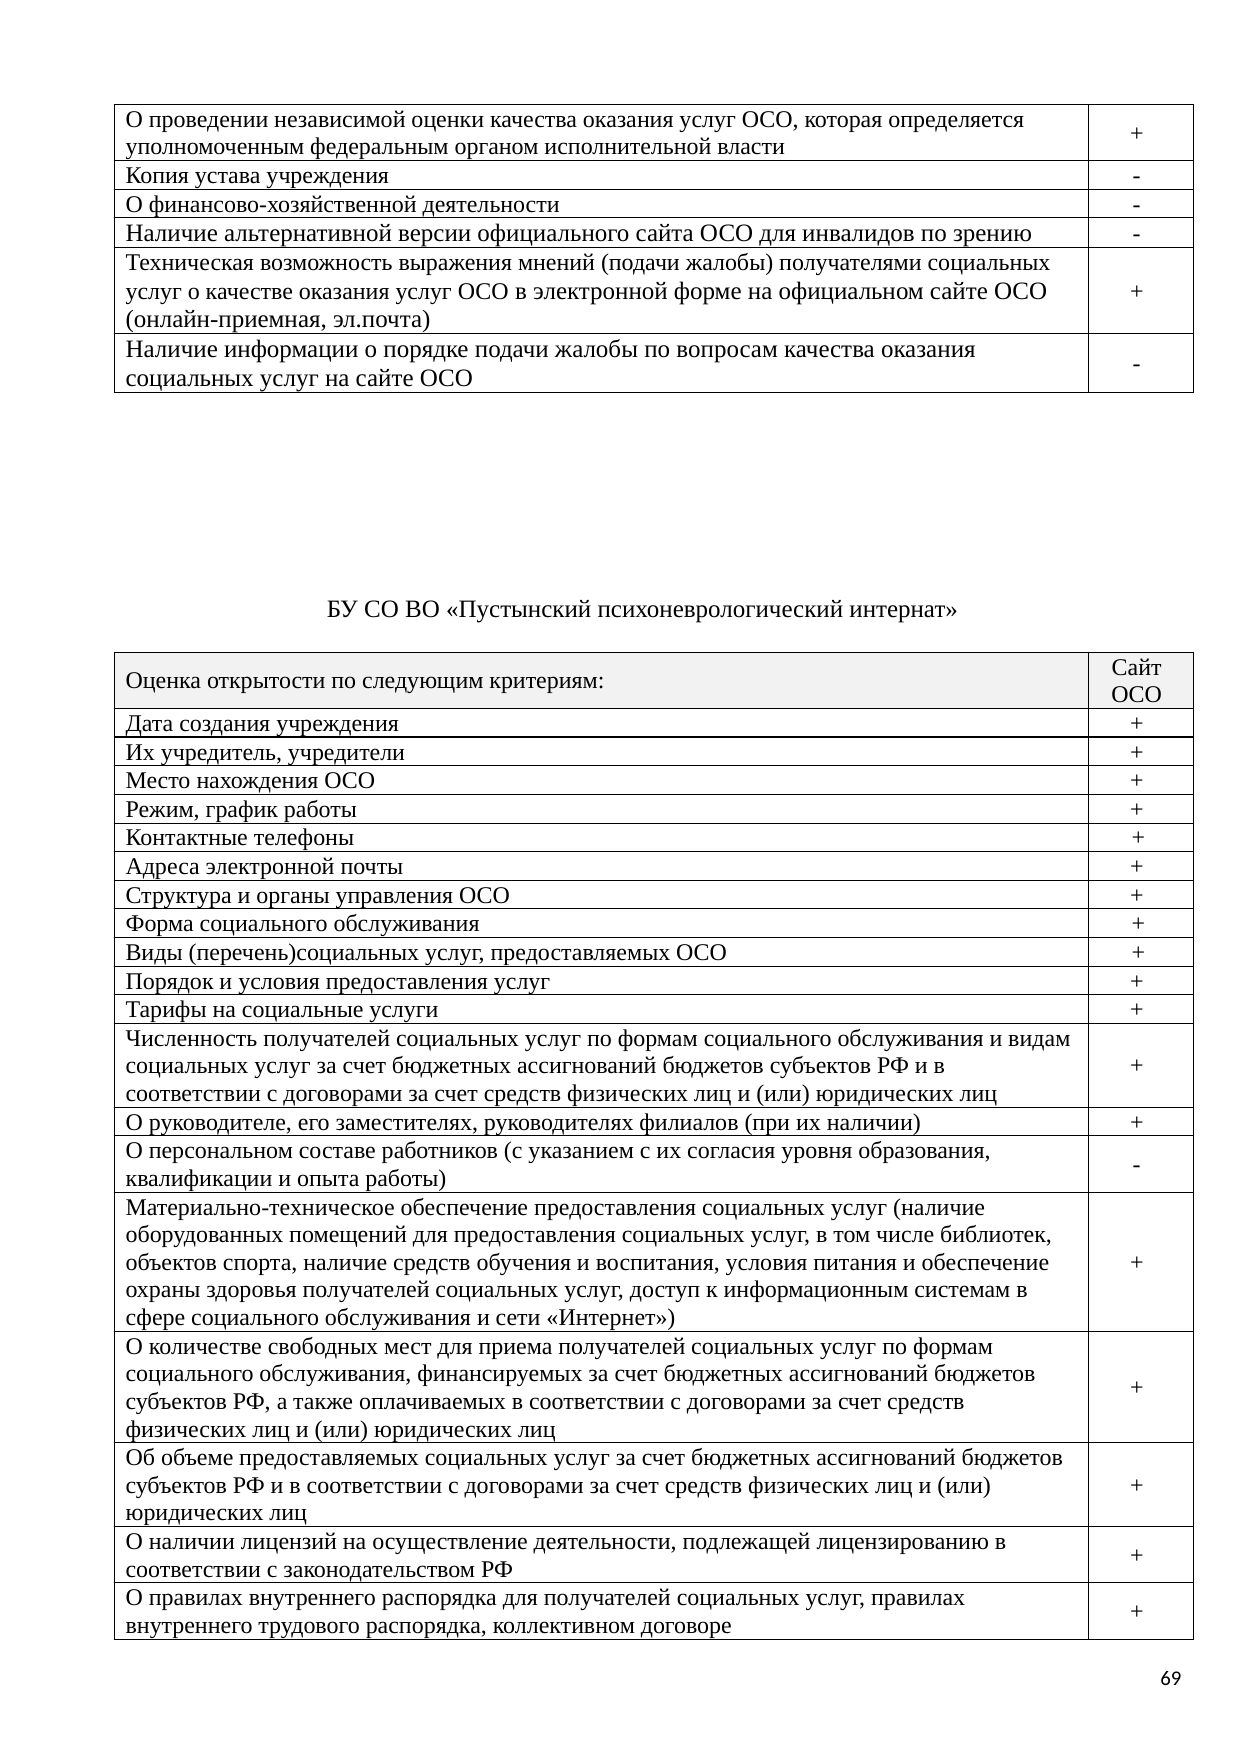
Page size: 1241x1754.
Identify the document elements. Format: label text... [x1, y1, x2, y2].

table_cell - [1089, 1136, 1193, 1192]
table_cell + [1089, 824, 1193, 851]
table_cell + [1089, 766, 1193, 794]
table_cell О финансово-хозяйственной деятельности [115, 190, 1088, 217]
table_cell О наличии лицензий на осуществление деятельности, подлежащей лицензированию в соответствии с законодательством РФ [115, 1527, 1088, 1582]
table_cell О количестве свободных мест для приема получателей социальных услуг по формам социального обслуживания, финансируемых за счет бюджетных ассигнований бюджетов субъектов РФ, а также оплачиваемых в соответствии с договорами за счет средств физических лиц и (или) юридических лиц [115, 1332, 1088, 1442]
table_cell + [1089, 738, 1193, 765]
table_cell + [1089, 938, 1193, 966]
table_cell - [1089, 218, 1193, 247]
table_cell + [1089, 795, 1193, 822]
table_cell + [1089, 1443, 1193, 1526]
table_cell Виды (перечень)социальных услуг, предоставляемых ОСО [115, 938, 1088, 966]
table_cell + [1089, 105, 1193, 160]
table_cell Их учредитель, учредители [115, 738, 1088, 765]
table_cell О персональном составе работников (с указанием с их согласия уровня образования, квалификации и опыта работы) [115, 1136, 1088, 1192]
table_cell + [1089, 995, 1193, 1023]
table_cell Техническая возможность выражения мнений (подачи жалобы) получателями социальных услуг о качестве оказания услуг ОСО в электронной форме на официальном сайте ОСО (онлайн-приемная, эл.почта) [115, 248, 1088, 333]
table_cell Материально-техническое обеспечение предоставления социальных услуг (наличие оборудованных помещений для предоставления социальных услуг, в том числе библиотек, объектов спорта, наличие средств обучения и воспитания, условия питания и обеспечение охраны здоровья получателей социальных услуг, доступ к информационным системам в сфере социального обслуживания и сети «Интернет») [115, 1193, 1088, 1331]
table_cell + [1089, 881, 1193, 908]
table_cell + [1089, 1583, 1193, 1638]
table_cell + [1089, 1332, 1193, 1442]
table_cell Адреса электронной почты [115, 852, 1088, 880]
text БУ СО ВО «Пустынский психоневрологический интернат» [103, 594, 1181, 623]
table_cell + [1089, 1024, 1193, 1107]
table_cell Наличие альтернативной версии официального сайта ОСО для инвалидов по зрению [115, 218, 1088, 247]
table_cell О проведении независимой оценки качества оказания услуг ОСО, которая определяется уполномоченным федеральным органом исполнительной власти [115, 105, 1088, 160]
table_cell - [1089, 161, 1193, 189]
table_cell + [1089, 1527, 1193, 1582]
table_cell + [1089, 1108, 1193, 1135]
table_cell Об объеме предоставляемых социальных услуг за счет бюджетных ассигнований бюджетов субъектов РФ и в соответствии с договорами за счет средств физических лиц и (или) юридических лиц [115, 1443, 1088, 1526]
table_cell Режим, график работы [115, 795, 1088, 822]
table_cell Порядок и условия предоставления услуг [115, 967, 1088, 994]
table_cell Контактные телефоны [115, 824, 1088, 851]
table_cell Наличие информации о порядке подачи жалобы по вопросам качества оказания социальных услуг на сайте ОСО [115, 334, 1088, 392]
table_header Сайт ОСО [1089, 653, 1193, 708]
table_cell + [1089, 967, 1193, 994]
table_cell Копия устава учреждения [115, 161, 1088, 189]
table_cell + [1089, 709, 1193, 736]
table_cell О руководителе, его заместителях, руководителях филиалов (при их наличии) [115, 1108, 1088, 1135]
table_cell Тарифы на социальные услуги [115, 995, 1088, 1023]
table_cell + [1089, 248, 1193, 333]
table_cell - [1089, 190, 1193, 217]
table_cell + [1089, 1193, 1193, 1331]
table_cell + [1089, 852, 1193, 880]
table_cell - [1089, 334, 1193, 392]
table_cell О правилах внутреннего распорядка для получателей социальных услуг, правилах внутреннего трудового распорядка, коллективном договоре [115, 1583, 1088, 1638]
table_cell Структура и органы управления ОСО [115, 881, 1088, 908]
table_cell + [1089, 909, 1193, 937]
table_cell Место нахождения ОСО [115, 766, 1088, 794]
table_header Оценка открытости по следующим критериям: [115, 653, 1088, 708]
table_cell Дата создания учреждения [115, 709, 1088, 736]
table_cell Форма социального обслуживания [115, 909, 1088, 937]
table_cell Численность получателей социальных услуг по формам социального обслуживания и видам социальных услуг за счет бюджетных ассигнований бюджетов субъектов РФ и в соответствии с договорами за счет средств физических лиц и (или) юридических лиц [115, 1024, 1088, 1107]
